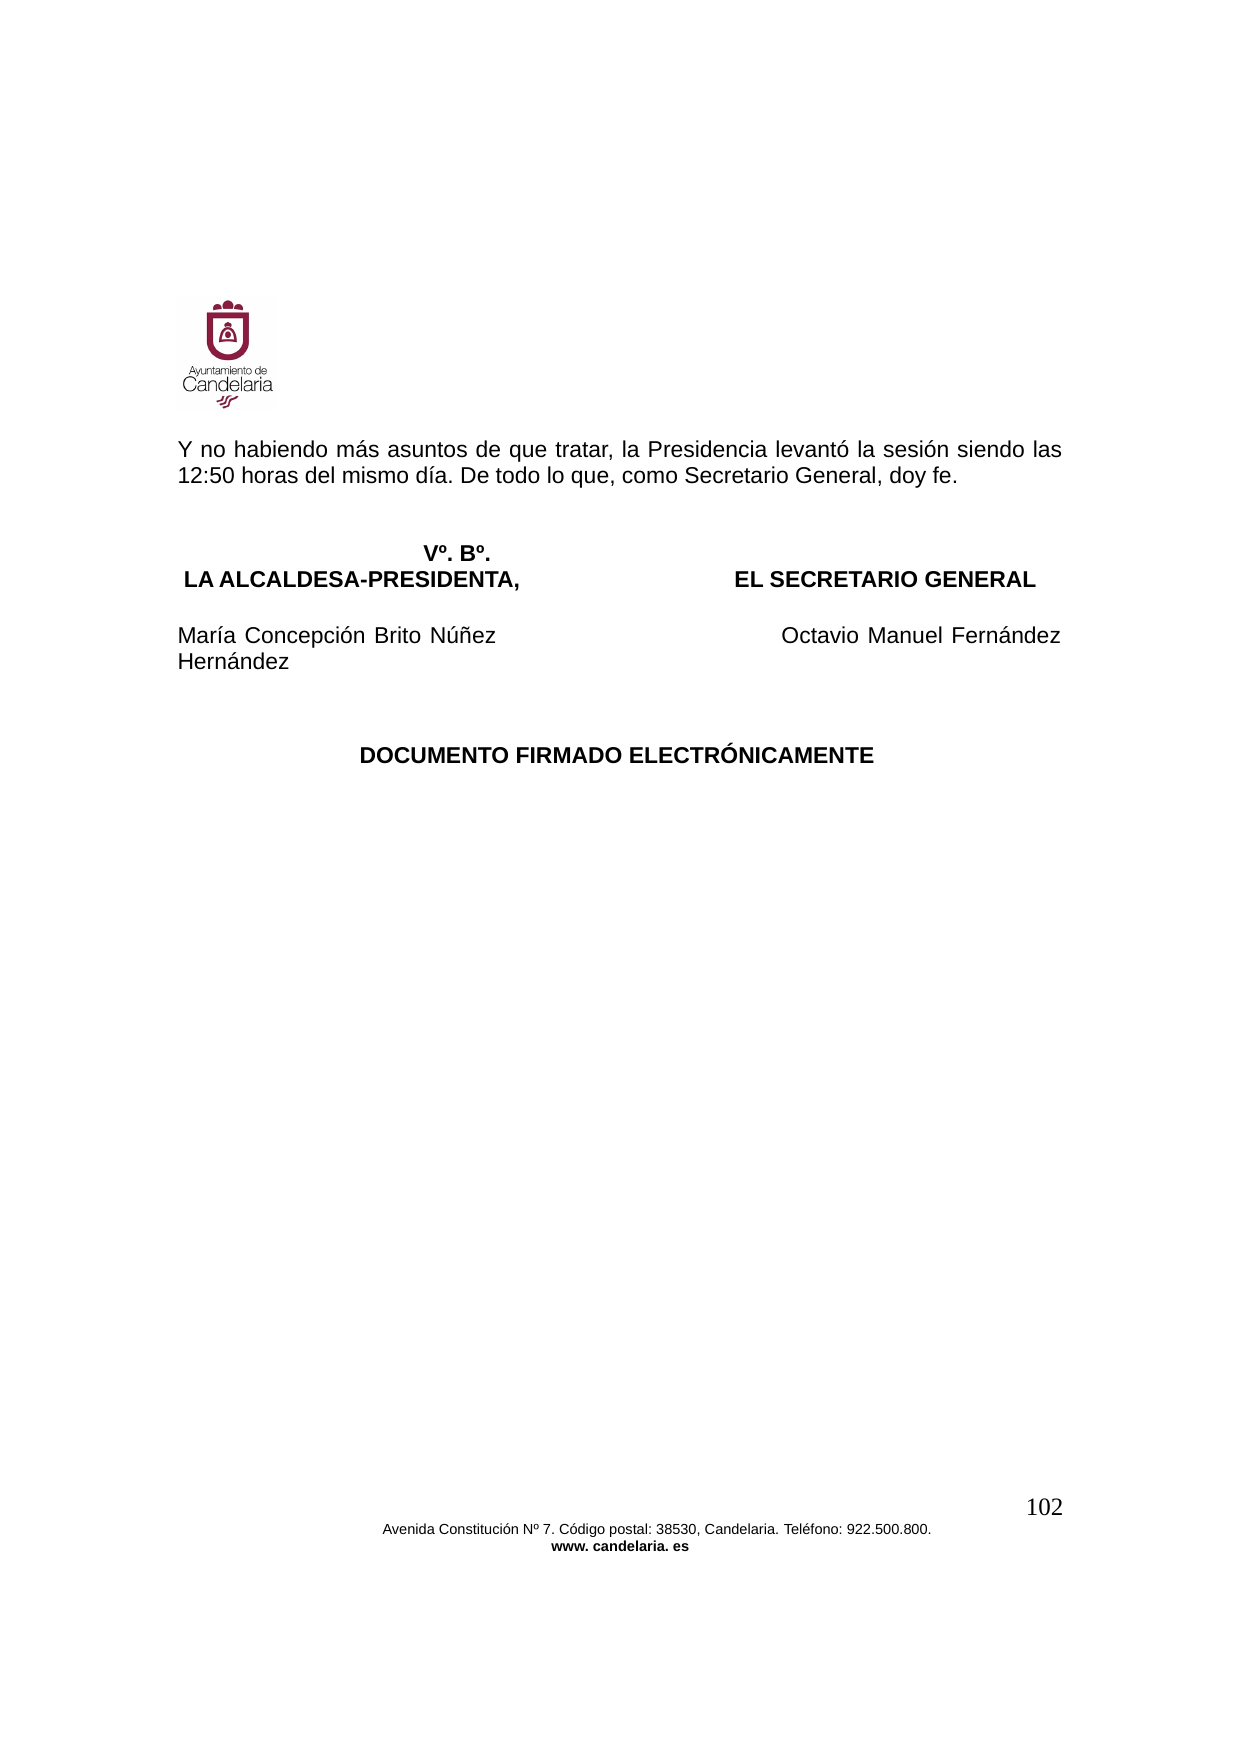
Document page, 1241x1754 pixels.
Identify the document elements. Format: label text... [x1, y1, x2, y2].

text LA ALCALDESA-PRESIDENTA, EL SECRETARIO GENERAL [177, 566, 1063, 592]
text Vº. Bº. [177, 540, 1063, 566]
text María Concepción Brito Núñez Octavio Manuel Fernández Hernández [177, 622, 1063, 675]
text DOCUMENTO FIRMADO ELECTRÓNICAMENTE [177, 742, 1063, 769]
text Y no habiendo más asuntos de que tratar, la Presidencia levantó la sesión siendo las 12:50 horas del mismo día. De todo lo que, como Secretario General, doy fe. [177, 436, 1063, 488]
